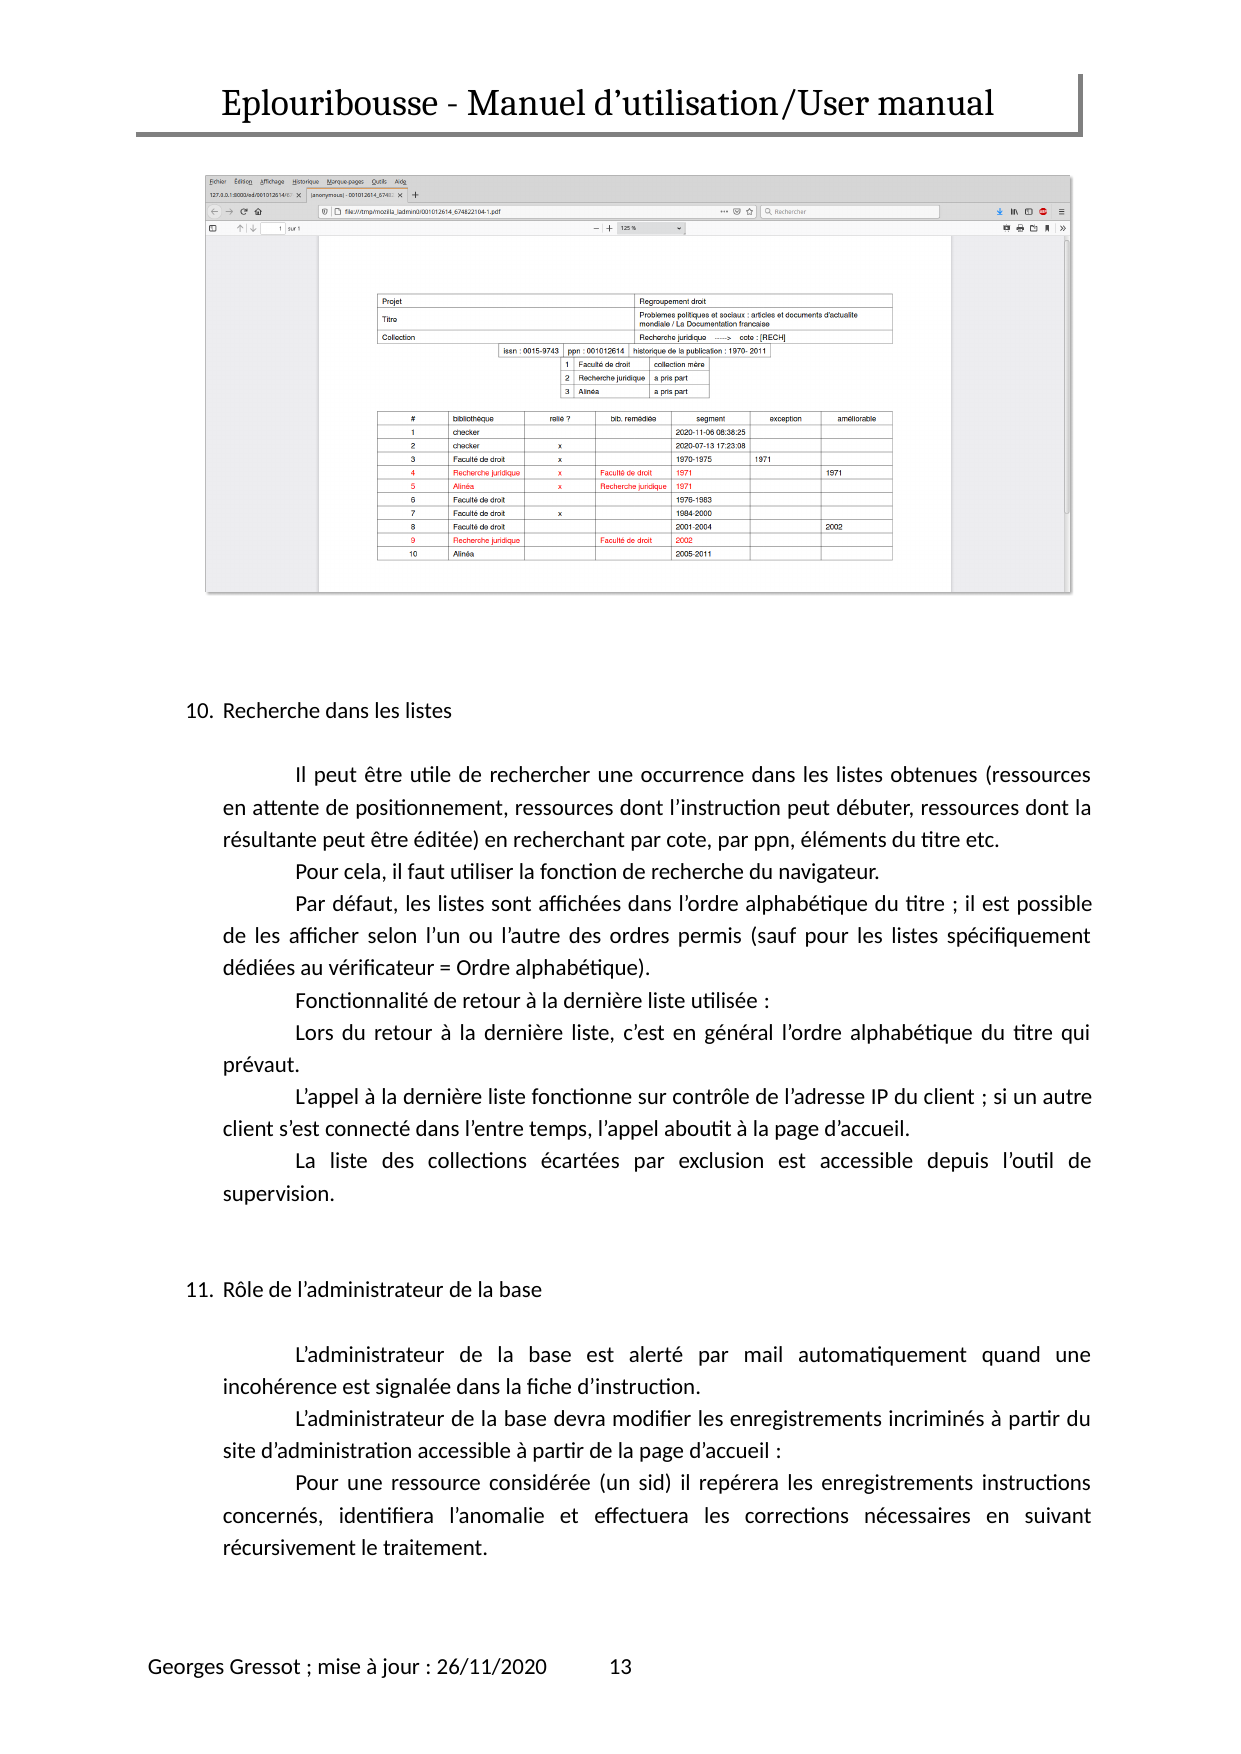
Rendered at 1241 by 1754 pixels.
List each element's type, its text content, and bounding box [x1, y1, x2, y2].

list Par défaut, les listes sont affichées dans l’ordre alphabétique du titre ; il est possible de les afficher selon l’un ou l’autre des ordres permis (sauf pour les listes spécifiquement dédiées au vérificateur = Ordre alphabétique). [223, 889, 1093, 982]
list Pour une ressource considérée (un sid) il repérera les enregistrements instructions concernés, identifiera l’anomalie et effectuera les corrections nécessaires en suivant récursivement le traitement. [223, 1468, 1093, 1561]
list Recherche dans les listes [185, 696, 1093, 724]
list Lors du retour à la dernière liste, c’est en général l’ordre alphabétique du titre qui prévaut. [223, 1018, 1093, 1078]
list L’appel à la dernière liste fonctionne sur contrôle de l’adresse IP du client ; si un autre client s’est connecté dans l’entre temps, l’appel aboutit à la page d’accueil. [223, 1082, 1093, 1142]
list La liste des collections écartées par exclusion est accessible depuis l’outil de supervision. [223, 1147, 1093, 1207]
list Fonctionnalité de retour à la dernière liste utilisée : [223, 986, 1093, 1014]
list Pour cela, il faut utiliser la fonction de recherche du navigateur. [223, 857, 1093, 885]
picture [203, 173, 1074, 596]
list Il peut être utile de rechercher une occurrence dans les listes obtenues (ressources en attente de positionnement, ressources dont l’instruction peut débuter, ressources dont la résultante peut être éditée) en recherchant par cote, par ppn, éléments du titre etc. [223, 760, 1093, 853]
list Rôle de l’administrateur de la base [185, 1275, 1093, 1303]
list L’administrateur de la base devra modifier les enregistrements incriminés à partir du site d’administration accessible à partir de la page d’accueil : [223, 1404, 1093, 1464]
list L’administrateur de la base est alerté par mail automatiquement quand une incohérence est signalée dans la fiche d’instruction. [223, 1340, 1093, 1400]
